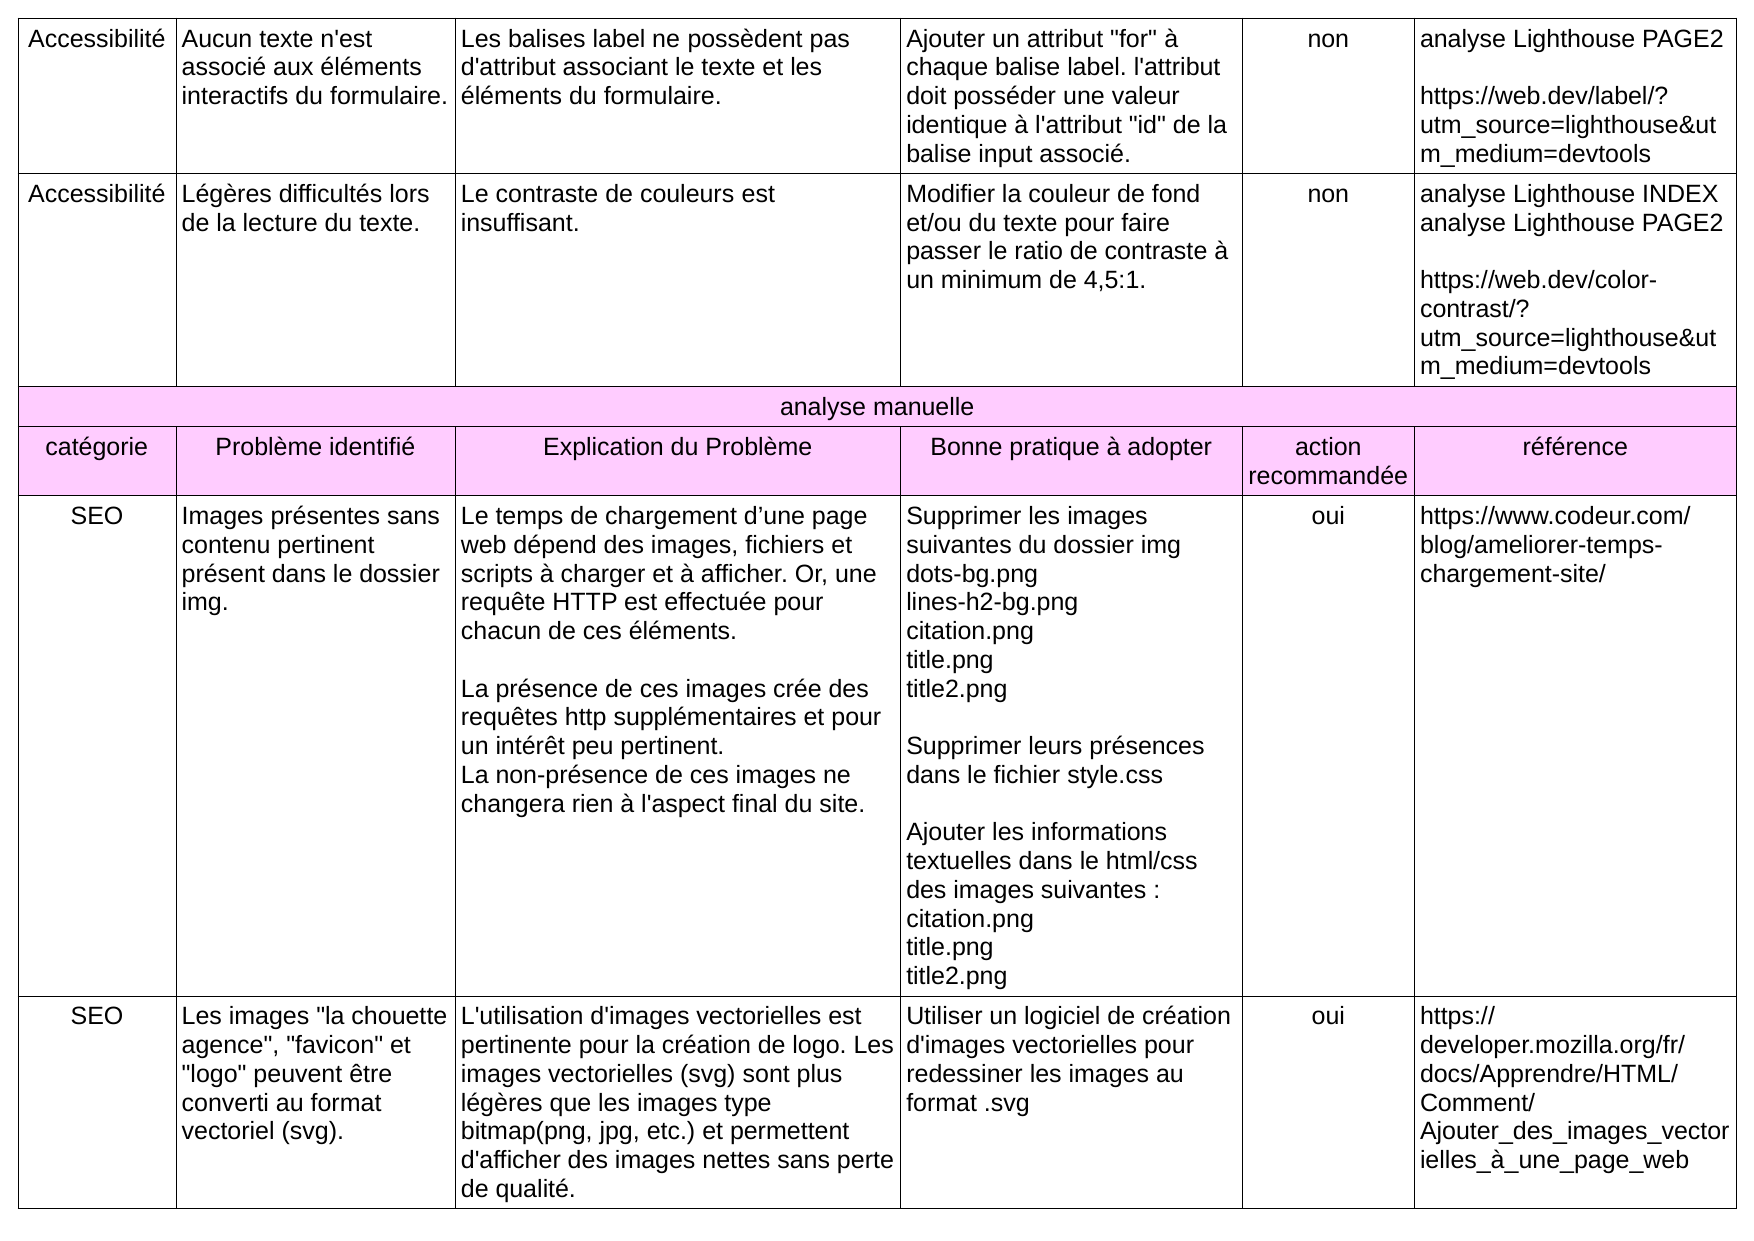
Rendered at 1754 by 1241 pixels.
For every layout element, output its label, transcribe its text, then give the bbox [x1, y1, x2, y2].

table_cell Modifier la couleur de fond et/ou du texte pour faire passer le ratio de contraste à un minimum de 4,5:1. [901, 174, 1242, 386]
table_cell Explication du Problème [456, 427, 900, 495]
table_cell action recommandée [1243, 427, 1414, 495]
table_cell analyse Lighthouse INDEX analyse Lighthouse PAGE2 https://web.dev/color-contrast/?utm_source=lighthouse&utm_medium=devtools [1415, 174, 1736, 386]
table_cell Les balises label ne possèdent pas d'attribut associant le texte et les éléments du formulaire. [456, 19, 900, 173]
table_cell Ajouter un attribut "for" à chaque balise label. l'attribut doit posséder une valeur identique à l'attribut "id" de la balise input associé. [901, 19, 1242, 173]
table_cell Images présentes sans contenu pertinent présent dans le dossier img. [177, 496, 455, 996]
table_cell SEO [19, 997, 176, 1208]
table_cell SEO [19, 496, 176, 996]
table_cell Légères difficultés lors de la lecture du texte. [177, 174, 455, 386]
table_cell oui [1243, 997, 1414, 1208]
table_cell Utiliser un logiciel de création d'images vectorielles pour redessiner les images au format .svg [901, 997, 1242, 1208]
table_cell Accessibilité [19, 174, 176, 386]
table_cell catégorie [19, 427, 176, 495]
table_cell oui [1243, 496, 1414, 996]
table_cell Supprimer les images suivantes du dossier img dots-bg.png lines-h2-bg.png citation.png title.png title2.png Supprimer leurs présences dans le fichier style.css Ajouter les informations textuelles dans le html/css des images suivantes : citation.png title.png title2.png [901, 496, 1242, 996]
table_cell Les images "la chouette agence", "favicon" et "logo" peuvent être converti au format vectoriel (svg). [177, 997, 455, 1208]
table_cell Aucun texte n'est associé aux éléments interactifs du formulaire. [177, 19, 455, 173]
table_cell analyse manuelle [19, 387, 1736, 426]
table_cell non [1243, 174, 1414, 386]
table_cell Problème identifié [177, 427, 455, 495]
table_cell L'utilisation d'images vectorielles est pertinente pour la création de logo. Les images vectorielles (svg) sont plus légères que les images type bitmap(png, jpg, etc.) et permettent d'afficher des images nettes sans perte de qualité. [456, 997, 900, 1208]
table_cell Le temps de chargement d’une page web dépend des images, fichiers et scripts à charger et à afficher. Or, une requête HTTP est effectuée pour chacun de ces éléments. La présence de ces images crée des requêtes http supplémentaires et pour un intérêt peu pertinent. La non-présence de ces images ne changera rien à l'aspect final du site. [456, 496, 900, 996]
table_cell https://www.codeur.com/blog/ameliorer-temps-chargement-site/ [1415, 496, 1736, 996]
table_cell non [1243, 19, 1414, 173]
table_cell Bonne pratique à adopter [901, 427, 1242, 495]
table_cell référence [1415, 427, 1736, 495]
table_cell Accessibilité [19, 19, 176, 173]
table_cell Le contraste de couleurs est insuffisant. [456, 174, 900, 386]
table_cell https://developer.mozilla.org/fr/docs/Apprendre/HTML/Comment/Ajouter_des_images_vectorielles_à_une_page_web [1415, 997, 1736, 1208]
table_cell analyse Lighthouse PAGE2 https://web.dev/label/?utm_source=lighthouse&utm_medium=devtools [1415, 19, 1736, 173]
